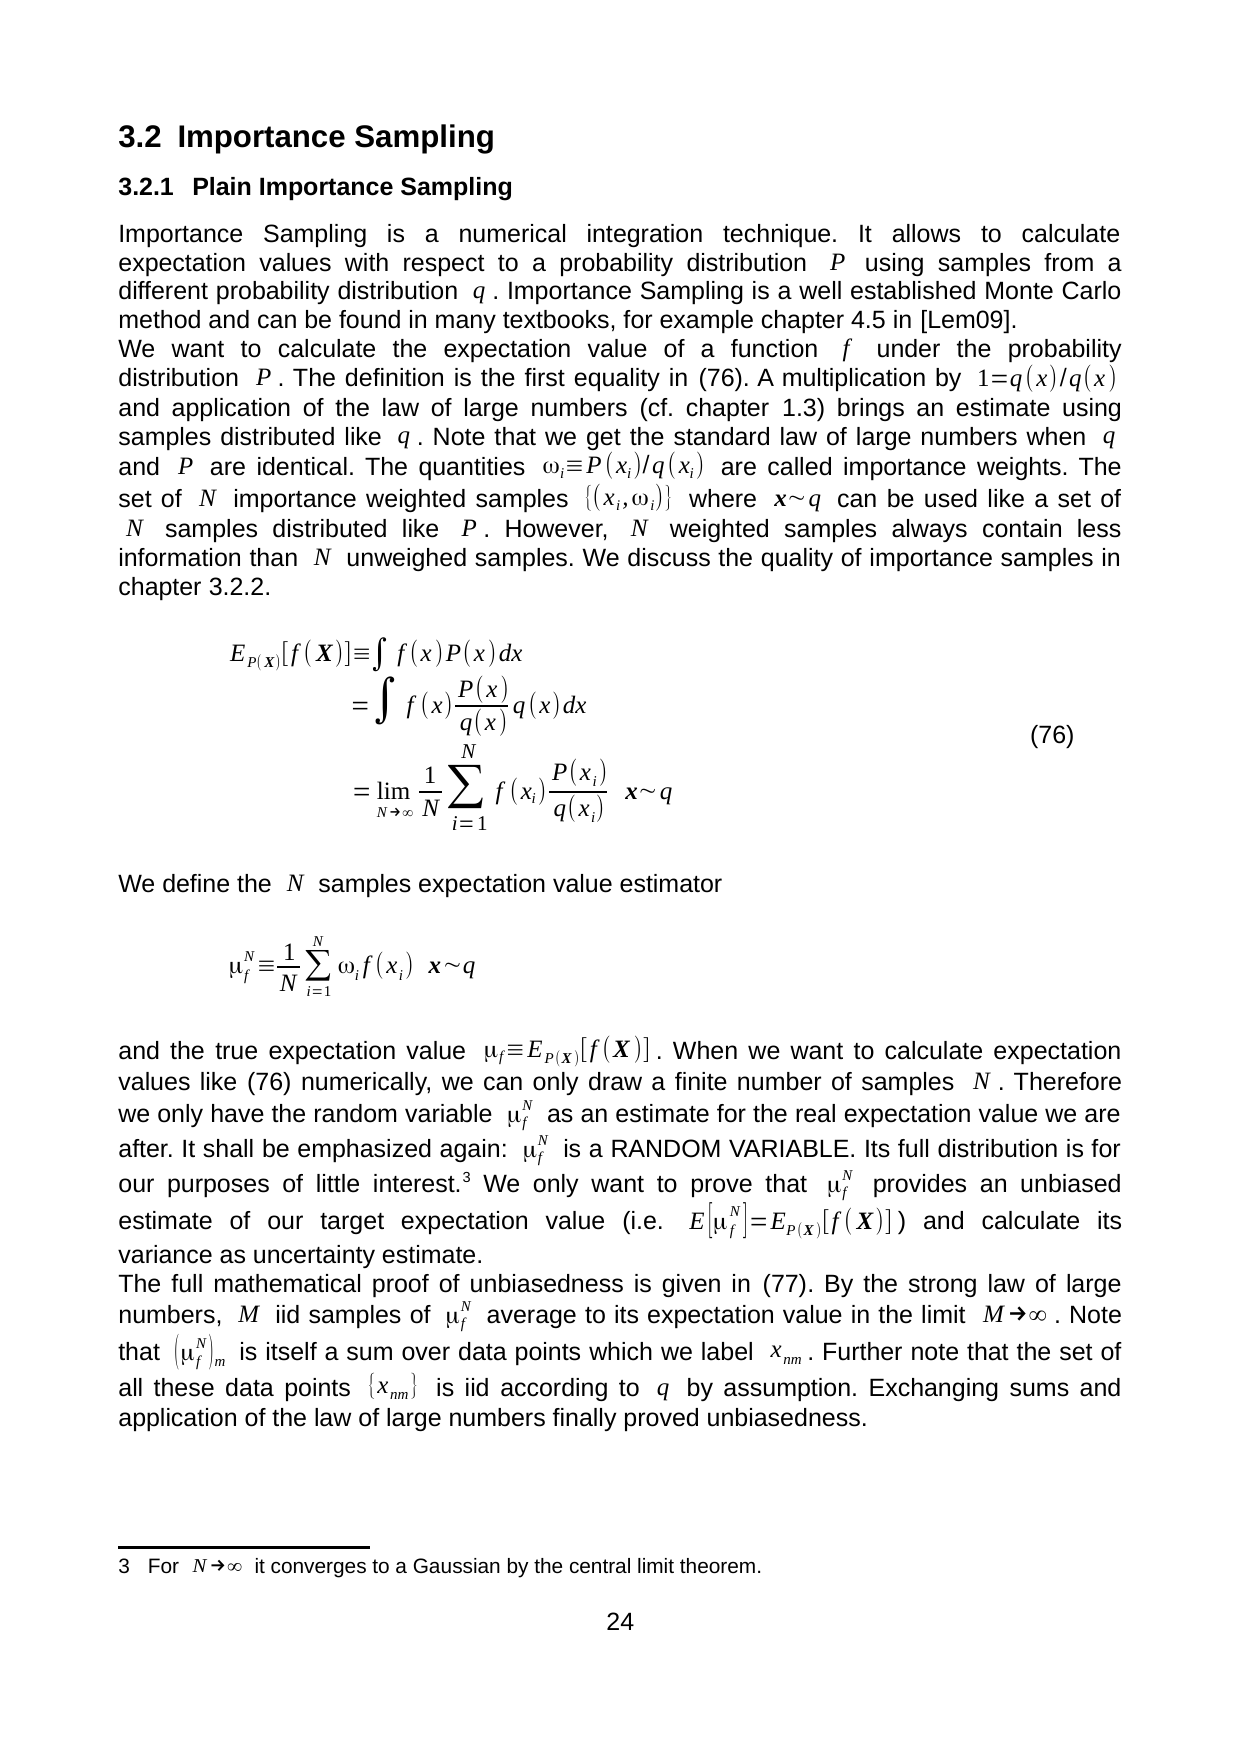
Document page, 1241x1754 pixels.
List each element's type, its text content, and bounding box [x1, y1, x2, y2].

table_header (76) [1024, 629, 1123, 840]
table_header [217, 926, 1024, 1005]
text and the true expectation value . When we want to calculate expectation values like (76) numerically, we can only draw a finite number of samples . Therefore we only have the random variable as an estimate for the real expectation value we are after. It shall be emphasized again: is a RANDOM VARIABLE. Its full distribution is for our purposes of little interest. We only want to prove that provides an unbiased estimate of our target expectation value (i.e. ) and calculate its variance as uncertainty estimate. [118, 1034, 1122, 1268]
subtitle Plain Importance Sampling [118, 172, 1122, 201]
table_header [1024, 926, 1123, 1005]
table_header [118, 926, 217, 1005]
table_header [217, 629, 1024, 840]
subtitle Importance Sampling [118, 118, 1122, 154]
text We define the samples expectation value estimator [118, 869, 1122, 897]
text For it converges to a Gaussian by the central limit theorem. [118, 1554, 1122, 1578]
table_header [118, 629, 217, 840]
text Importance Sampling is a numerical integration technique. It allows to calculate expectation values with respect to a probability distribution using samples from a different probability distribution . Importance Sampling is a well established Monte Carlo method and can be found in many textbooks, for example chapter 4.5 in [Lem09]. [118, 219, 1122, 334]
text We want to calculate the expectation value of a function under the probability distribution . The definition is the first equality in (76). A multiplication by and application of the law of large numbers (cf. chapter 1.3) brings an estimate using samples distributed like . Note that we get the standard law of large numbers when and are identical. The quantities are called importance weights. The set of importance weighted samples where can be used like a set of samples distributed like . However, weighted samples always contain less information than unweighed samples. We discuss the quality of importance samples in chapter 3.2.2. [118, 334, 1122, 600]
text The full mathematical proof of unbiasedness is given in (77). By the strong law of large numbers, iid samples of average to its expectation value in the limit . Note that is itself a sum over data points which we label . Further note that the set of all these data points is iid according to by assumption. Exchanging sums and application of the law of large numbers finally proved unbiasedness. [118, 1268, 1122, 1431]
